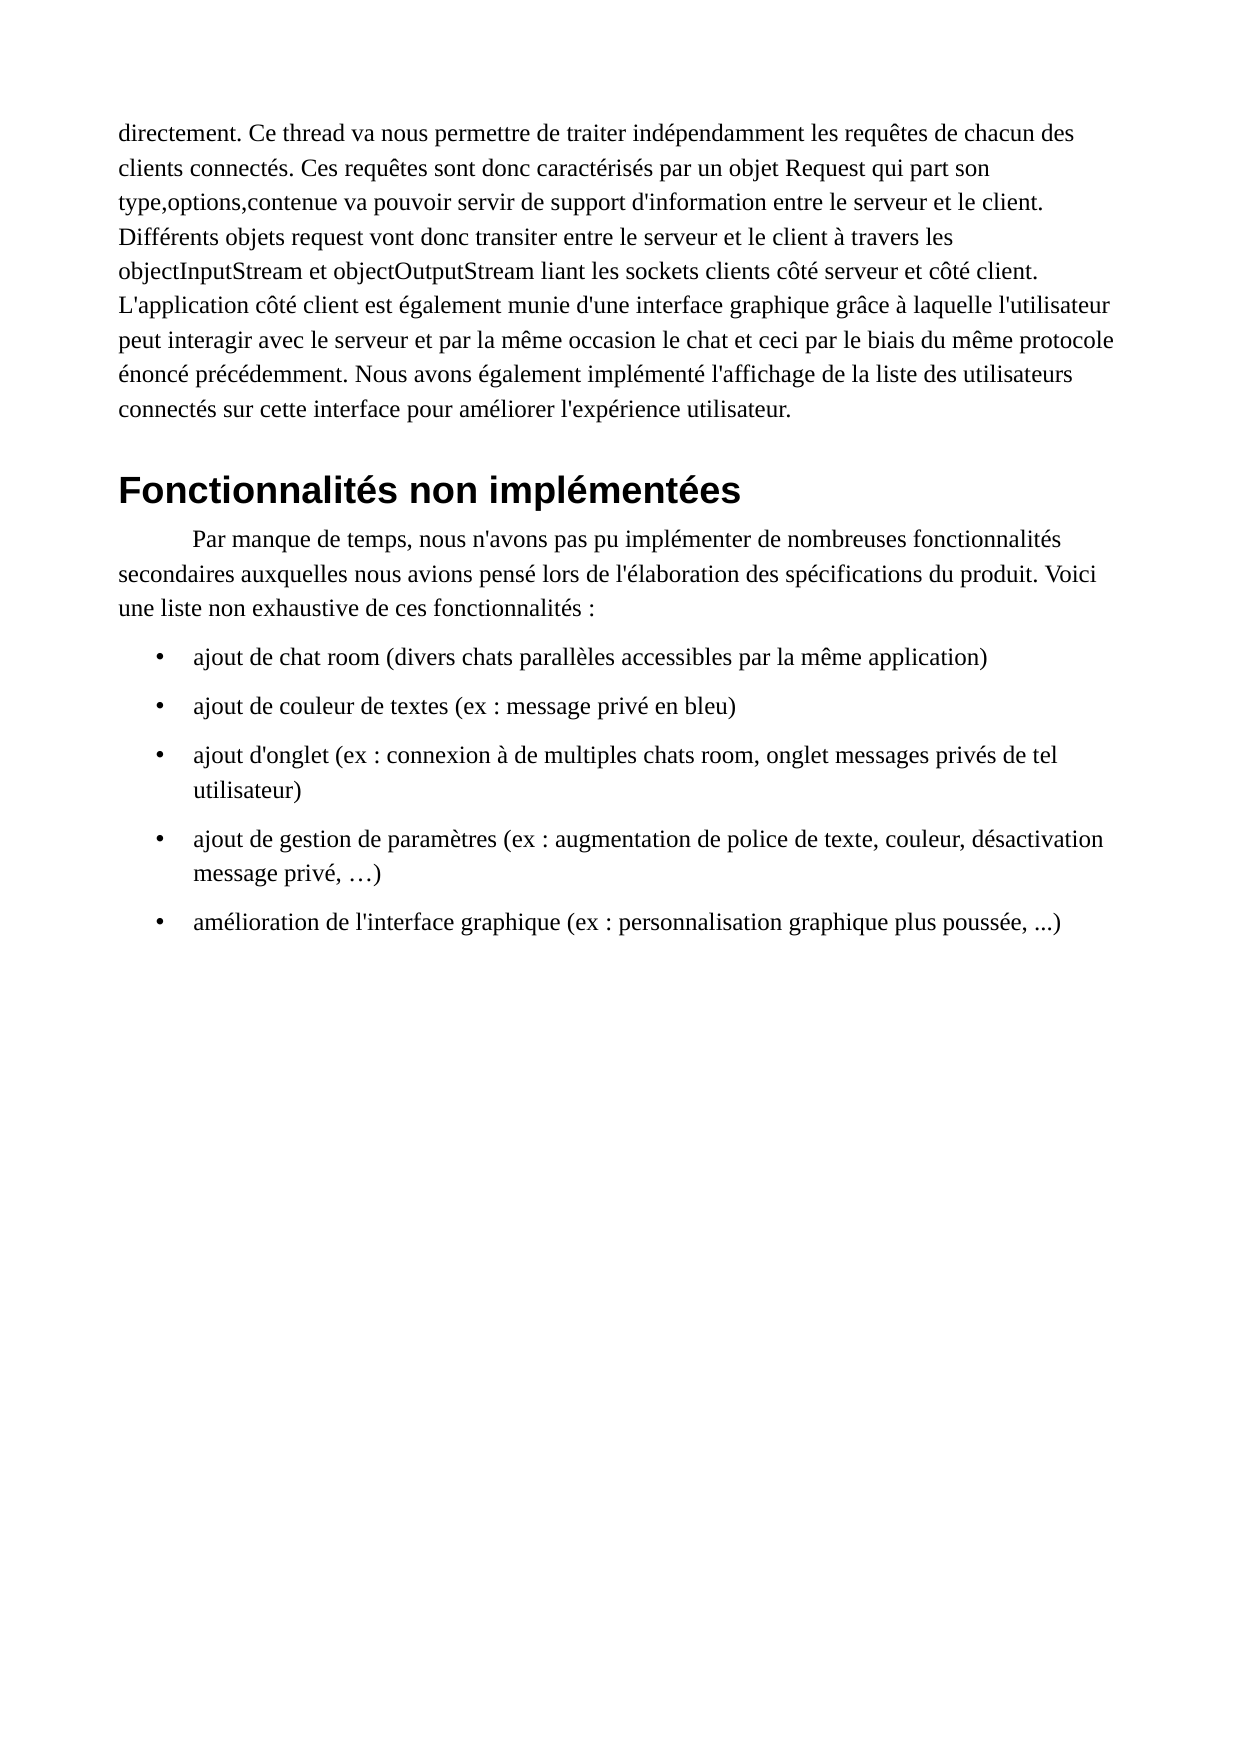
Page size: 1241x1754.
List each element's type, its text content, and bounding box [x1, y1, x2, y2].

list amélioration de l'interface graphique (ex : personnalisation graphique plus poussée, ...) [156, 907, 1122, 936]
list ajout de gestion de paramètres (ex : augmentation de police de texte, couleur, désactivation message privé, …) [156, 824, 1122, 887]
text directement. Ce thread va nous permettre de traiter indépendamment les requêtes de chacun des clients connectés. Ces requêtes sont donc caractérisés par un objet Request qui part son type,options,contenue va pouvoir servir de support d'information entre le serveur et le client. Différents objets request vont donc transiter entre le serveur et le client à travers les objectInputStream et objectOutputStream liant les sockets clients côté serveur et côté client. L'application côté client est également munie d'une interface graphique grâce à laquelle l'utilisateur peut interagir avec le serveur et par la même occasion le chat et ceci par le biais du même protocole énoncé précédemment. Nous avons également implémenté l'affichage de la liste des utilisateurs connectés sur cette interface pour améliorer l'expérience utilisateur. [118, 118, 1122, 423]
subtitle Fonctionnalités non implémentées [118, 468, 1122, 512]
list ajout de couleur de textes (ex : message privé en bleu) [156, 691, 1122, 720]
text Par manque de temps, nous n'avons pas pu implémenter de nombreuses fonctionnalités secondaires auxquelles nous avions pensé lors de l'élaboration des spécifications du produit. Voici une liste non exhaustive de ces fonctionnalités : [118, 524, 1122, 622]
list ajout d'onglet (ex : connexion à de multiples chats room, onglet messages privés de tel utilisateur) [156, 740, 1122, 803]
list ajout de chat room (divers chats parallèles accessibles par la même application) [156, 642, 1122, 671]
